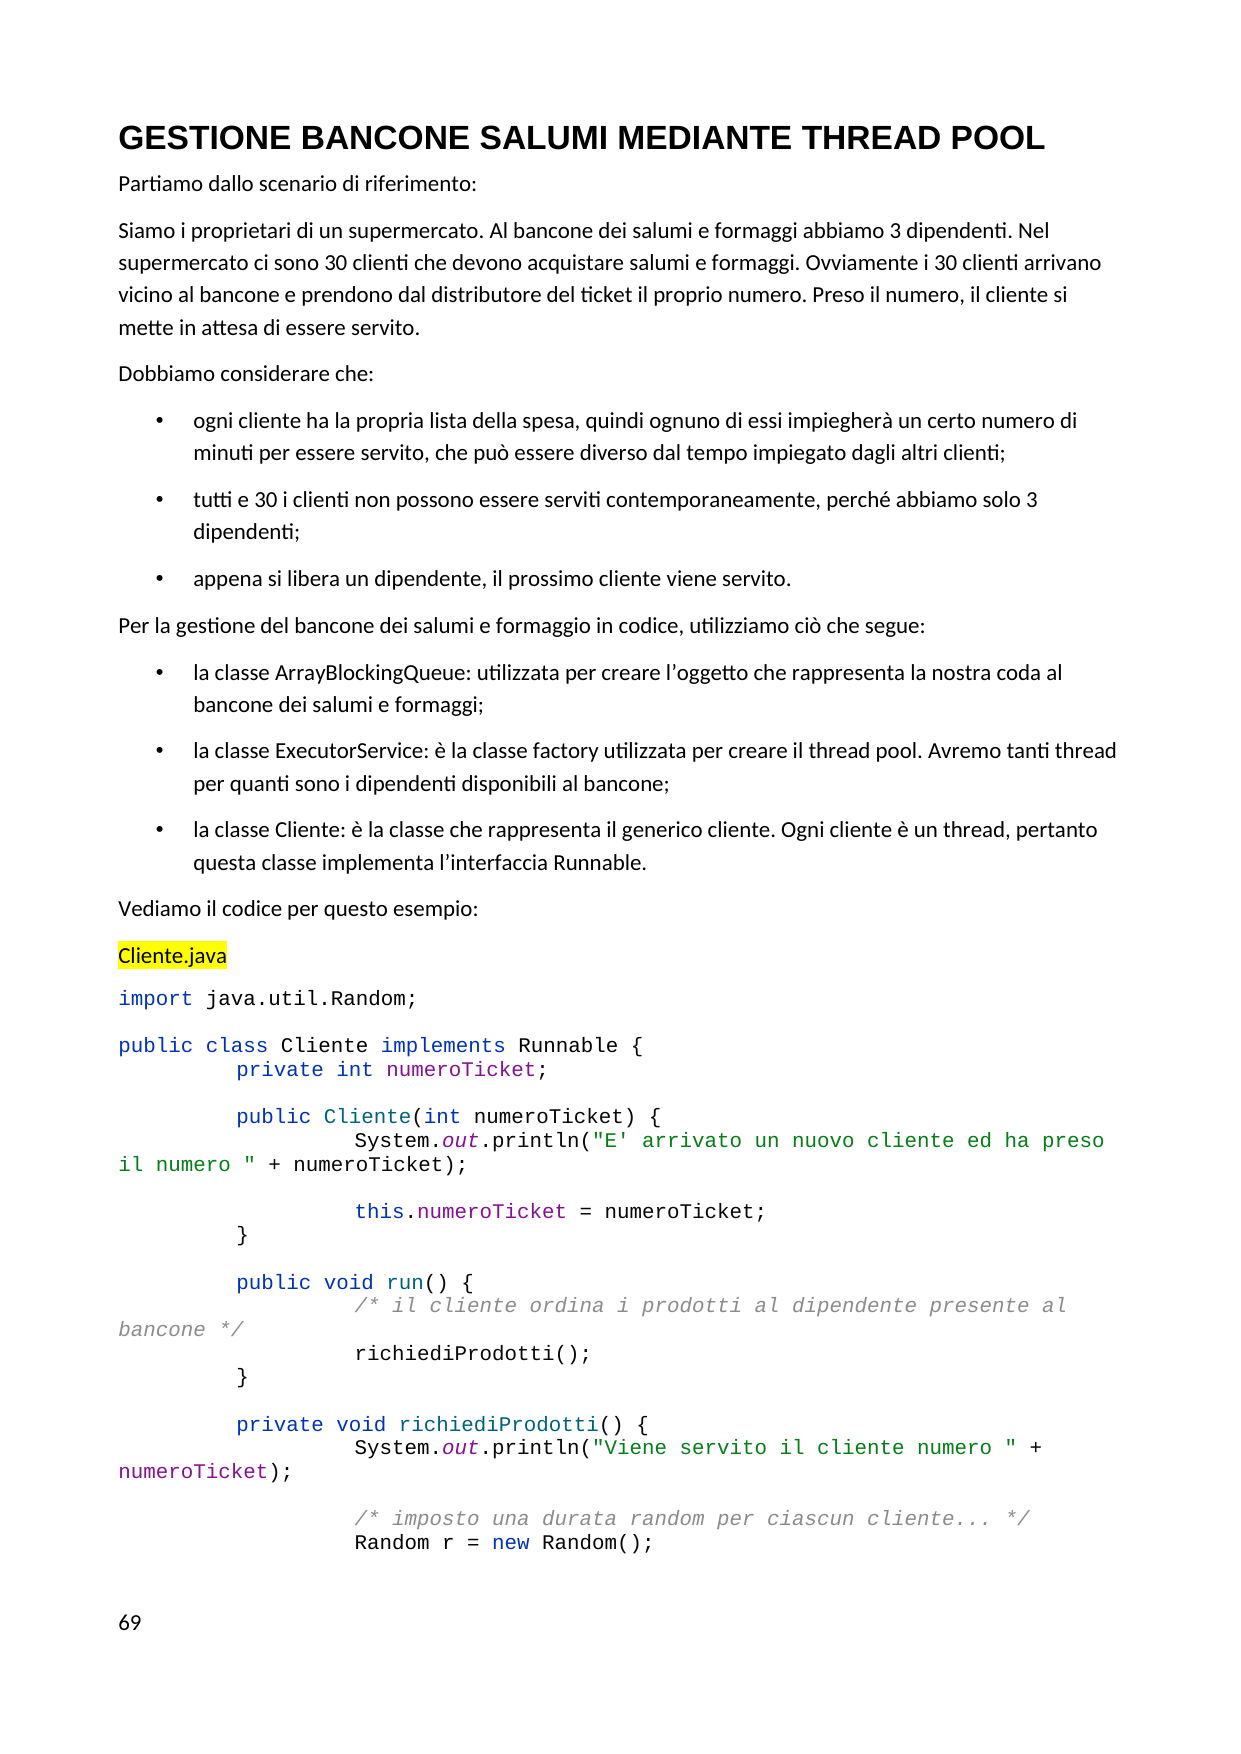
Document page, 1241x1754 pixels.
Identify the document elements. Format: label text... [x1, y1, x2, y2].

list la classe ArrayBlockingQueue: utilizzata per creare l’oggetto che rappresenta la nostra coda al bancone dei salumi e formaggi; [156, 658, 1122, 718]
list appena si libera un dipendente, il prossimo cliente viene servito. [156, 564, 1122, 592]
text Dobbiamo considerare che: [118, 359, 1122, 387]
text Partiamo dallo scenario di riferimento: [118, 169, 1122, 197]
subtitle GESTIONE BANCONE SALUMI MEDIANTE THREAD POOL [118, 118, 1122, 157]
list la classe ExecutorService: è la classe factory utilizzata per creare il thread pool. Avremo tanti thread per quanti sono i dipendenti disponibili al bancone; [156, 737, 1122, 797]
text Cliente.java [118, 941, 1122, 969]
text Siamo i proprietari di un supermercato. Al bancone dei salumi e formaggi abbiamo 3 dipendenti. Nel supermercato ci sono 30 clienti che devono acquistare salumi e formaggi. Ovviamente i 30 clienti arrivano vicino al bancone e prendono dal distributore del ticket il proprio numero. Preso il numero, il cliente si mette in attesa di essere servito. [118, 216, 1122, 341]
text Vediamo il codice per questo esempio: [118, 894, 1122, 922]
list ogni cliente ha la propria lista della spesa, quindi ognuno di essi impiegherà un certo numero di minuti per essere servito, che può essere diverso dal tempo impiegato dagli altri clienti; [156, 406, 1122, 466]
list la classe Cliente: è la classe che rappresenta il generico cliente. Ogni cliente è un thread, pertanto questa classe implementa l’interfaccia Runnable. [156, 816, 1122, 876]
text Per la gestione del bancone dei salumi e formaggio in codice, utilizziamo ciò che segue: [118, 611, 1122, 639]
text import java.util.Random; public class Cliente implements Runnable { private int numeroTicket; public Cliente(int numeroTicket) { System.out.println("E' arrivato un nuovo cliente ed ha preso il numero " + numeroTicket); this.numeroTicket = numeroTicket; } public void run() { /* il cliente ordina i prodotti al dipendente presente al bancone */ richiediProdotti(); } private void richiediProdotti() { System.out.println("Viene servito il cliente numero " + numeroTicket); /* imposto una durata random per ciascun cliente... */ Random r = new Random(); [118, 988, 1122, 1556]
list tutti e 30 i clienti non possono essere serviti contemporaneamente, perché abbiamo solo 3 dipendenti; [156, 485, 1122, 545]
